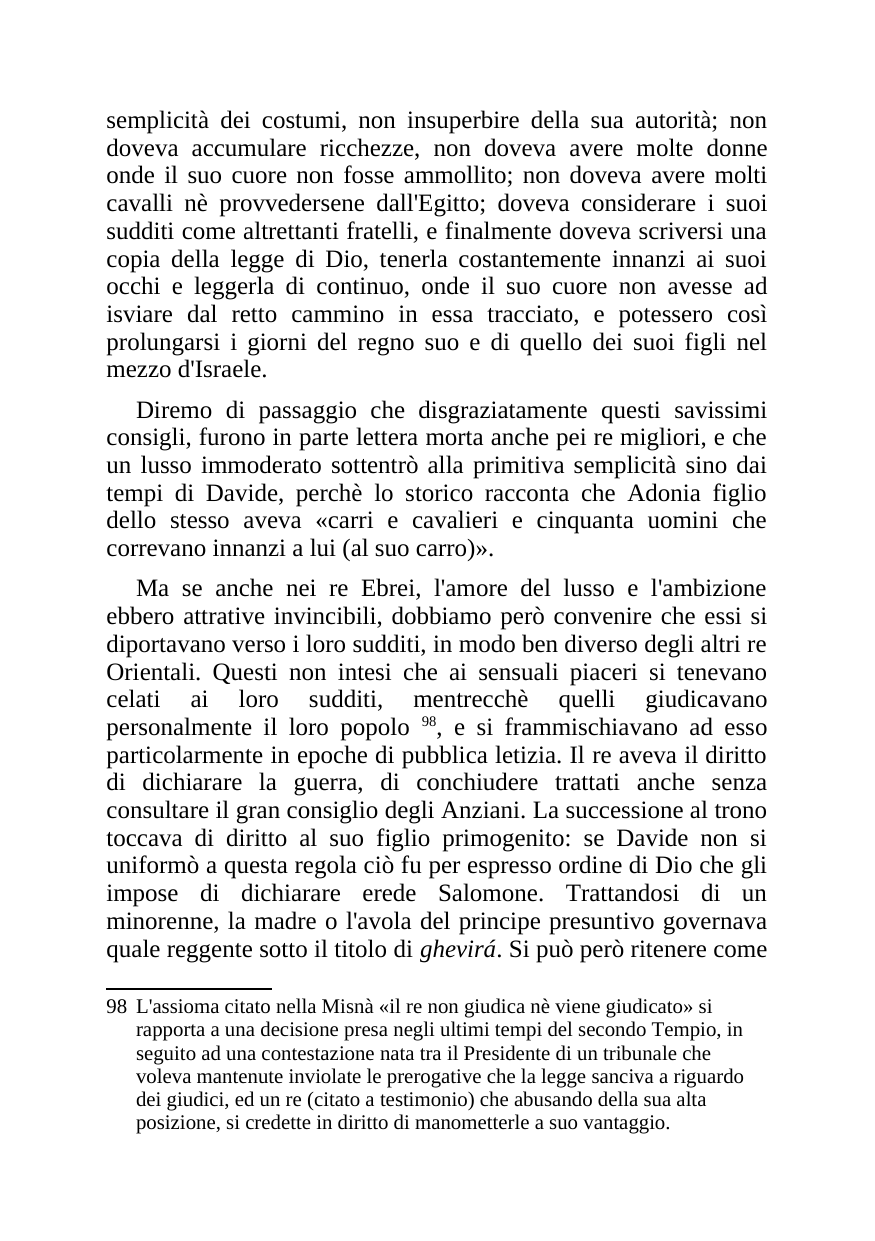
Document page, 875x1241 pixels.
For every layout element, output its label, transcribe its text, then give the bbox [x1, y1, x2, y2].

text Diremo di passaggio che disgraziatamente questi savissimi consigli, furono in parte lettera morta anche pei re migliori, e che un lusso immoderato sottentrò alla primitiva semplicità sino dai tempi di Davide, perchè lo storico racconta che Adonia figlio dello stesso aveva «carri e cavalieri e cinquanta uomini che correvano innanzi a lui (al suo carro)». [106, 396, 768, 562]
text semplicità dei costumi, non insuperbire della sua autorità; non doveva accumulare ricchezze, non doveva avere molte donne onde il suo cuore non fosse ammollito; non doveva avere molti cavalli nè provvedersene dall'Egitto; doveva considerare i suoi sudditi come altrettanti fratelli, e finalmente doveva scriversi una copia della legge di Dio, tenerla costantemente innanzi ai suoi occhi e leggerla di continuo, onde il suo cuore non avesse ad isviare dal retto cammino in essa tracciato, e potessero così prolungarsi i giorni del regno suo e di quello dei suoi figli nel mezzo d'Israele. [106, 106, 768, 383]
text L'assioma citato nella Misnà «il re non giudica nè viene giudicato» si rapporta a una decisione presa negli ultimi tempi del secondo Tempio, in seguito ad una contestazione nata tra il Presidente di un tribunale che voleva mantenute inviolate le prerogative che la legge sanciva a riguardo dei giudici, ed un re (citato a testimonio) che abusando della sua alta posizione, si credette in diritto di manometterle a suo vantaggio. [106, 995, 768, 1134]
text Ma se anche nei re Ebrei, l'amore del lusso e l'ambizione ebbero attrative invincibili, dobbiamo però convenire che essi si diportavano verso i loro sudditi, in modo ben diverso degli altri re Orientali. Questi non intesi che ai sensuali piaceri si tenevano celati ai loro sudditi, mentrecchè quelli giudicavano personalmente il loro popolo , e si frammischiavano ad esso particolarmente in epoche di pubblica letizia. Il re aveva il diritto di dichiarare la guerra, di conchiudere trattati anche senza consultare il gran consiglio degli Anziani. La successione al trono toccava di diritto al suo figlio primogenito: se Davide non si uniformò a questa regola ciò fu per espresso ordine di Dio che gli impose di dichiarare erede Salomone. Trattandosi di un minorenne, la madre o l'avola del principe presuntivo governava quale reggente sotto il titolo di ghevirá. Si può però ritenere come [106, 574, 768, 962]
